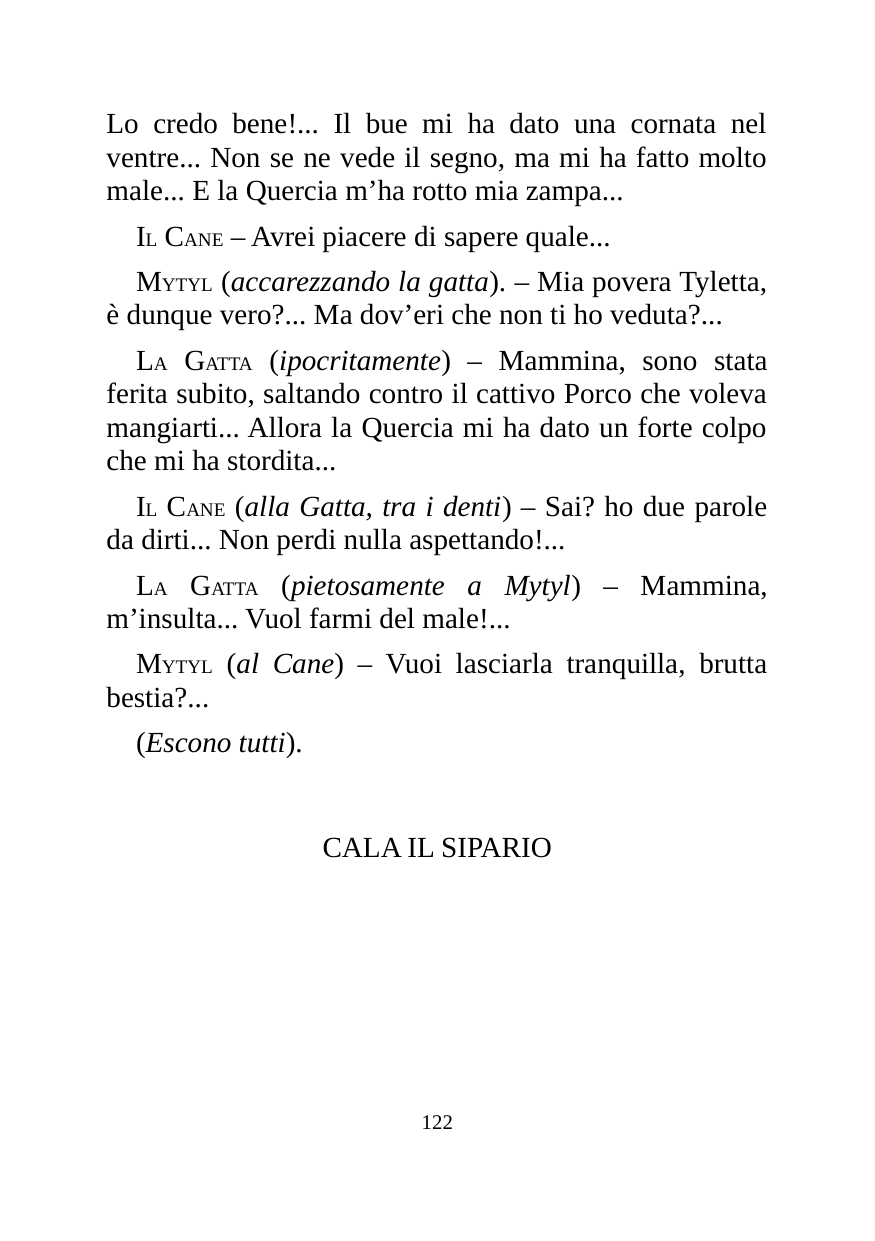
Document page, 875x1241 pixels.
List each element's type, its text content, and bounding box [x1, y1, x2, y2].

text CALA IL SIPARIO [106, 830, 768, 863]
text Mytyl (al Cane) – Vuoi lasciarla tranquilla, brutta bestia?... [106, 646, 768, 713]
text Mytyl (accarezzando la gatta). – Mia povera Tyletta, è dunque vero?... Ma dov’eri che non ti ho veduta?... [106, 264, 768, 331]
text Lo credo bene!... Il bue mi ha dato una cornata nel ventre... Non se ne vede il segno, ma mi ha fatto molto male... E la Quercia m’ha rotto mia zampa... [106, 106, 768, 207]
text (Escono tutti). [106, 725, 768, 759]
text Il Cane – Avrei piacere di sapere quale... [106, 219, 768, 252]
text Il Cane (alla Gatta, tra i denti) – Sai? ho due parole da dirti... Non perdi nulla aspettando!... [106, 489, 768, 556]
text La Gatta (ipocritamente) – Mammina, sono stata ferita subito, saltando contro il cattivo Porco che voleva mangiarti... Allora la Quercia mi ha dato un forte colpo che mi ha stordita... [106, 343, 768, 477]
text La Gatta (pietosamente a Mytyl) – Mammina, m’insulta... Vuol farmi del male!... [106, 568, 768, 635]
